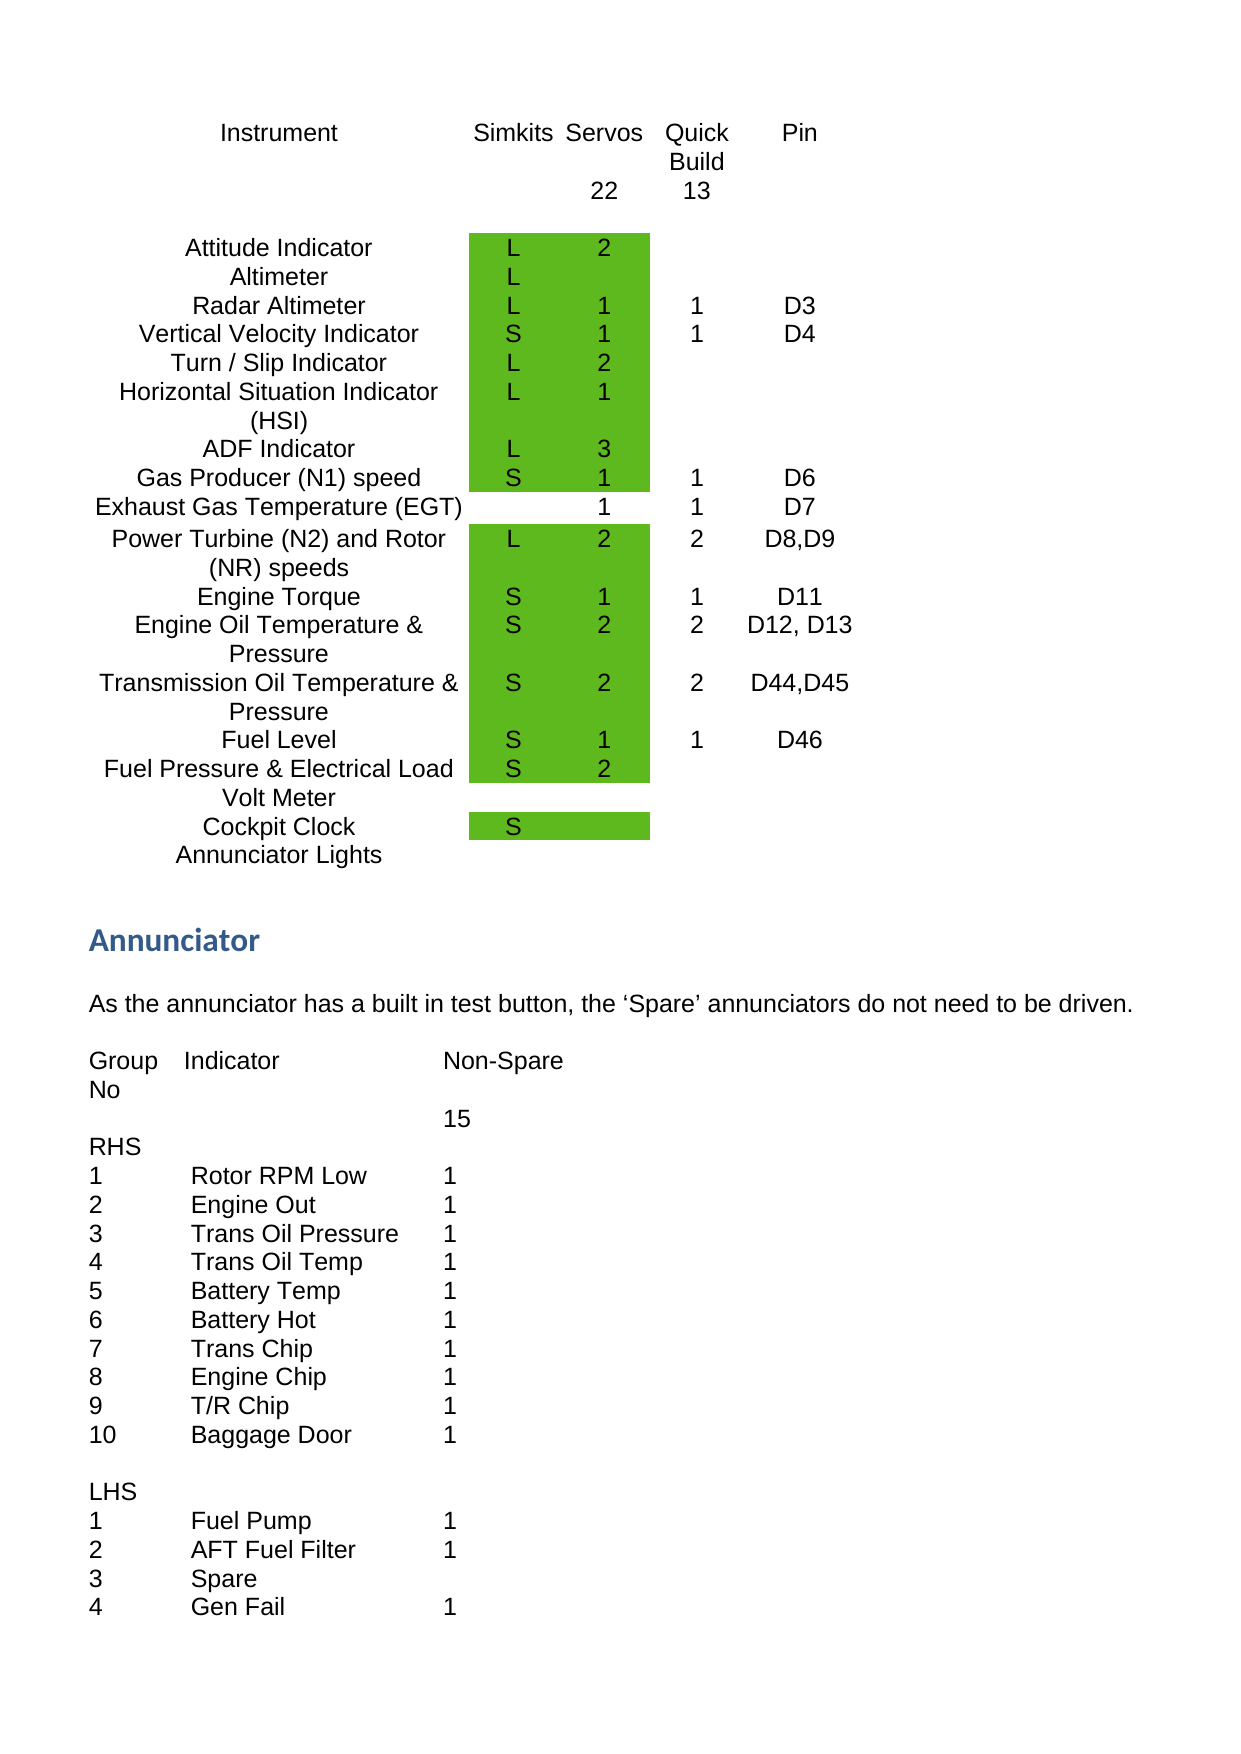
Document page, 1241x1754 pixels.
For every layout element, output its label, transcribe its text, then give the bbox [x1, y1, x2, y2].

table_cell Rotor RPM Low [184, 1161, 443, 1190]
table_cell [558, 783, 650, 812]
table_cell 2 [650, 668, 743, 725]
table_cell [89, 1104, 184, 1132]
table_cell [650, 262, 743, 291]
table_cell 4 [89, 1593, 184, 1621]
table_header Instrument [89, 118, 469, 176]
table_cell Power Turbine (N2) and Rotor (NR) speeds [89, 524, 469, 582]
table_cell [650, 377, 743, 434]
table_cell [743, 434, 856, 463]
table_cell S [469, 582, 558, 610]
table_header Simkits [469, 118, 558, 176]
table_cell L [469, 348, 558, 377]
table_cell 15 [443, 1104, 608, 1132]
table_cell 2 [558, 524, 650, 582]
table_cell S [469, 812, 558, 840]
table_cell D4 [743, 319, 856, 348]
table_cell 1 [558, 377, 650, 434]
table_cell S [469, 463, 558, 492]
table_cell [558, 204, 650, 233]
table_cell Attitude Indicator [89, 233, 469, 262]
table_cell [650, 204, 743, 233]
table_cell Gen Fail [184, 1593, 443, 1621]
table_cell 22 [558, 176, 650, 204]
text As the annunciator has a built in test button, the ‘Spare’ annunciators do not need to be driven. [88, 989, 1152, 1017]
table_cell 1 [650, 319, 743, 348]
table_cell LHS [89, 1478, 184, 1506]
table_header Indicator [184, 1046, 443, 1104]
table_cell [650, 233, 743, 262]
table_cell [650, 783, 743, 812]
table_cell ADF Indicator [89, 434, 469, 463]
table_cell L [469, 524, 558, 582]
table_cell 1 [443, 1305, 608, 1334]
table_cell Fuel Pump [184, 1506, 443, 1535]
table_cell [469, 840, 558, 869]
table_header Quick Build [650, 118, 743, 176]
table_cell 1 [443, 1190, 608, 1219]
table_cell 3 [558, 434, 650, 463]
table_cell [469, 783, 558, 812]
table_cell 1 [89, 1161, 184, 1190]
table_cell 2 [558, 348, 650, 377]
table_cell 7 [89, 1334, 184, 1362]
table_cell S [469, 610, 558, 668]
table_cell Engine Out [184, 1190, 443, 1219]
table_cell D6 [743, 463, 856, 492]
table_cell D8,D9 [743, 524, 856, 582]
table_cell D44,D45 [743, 668, 856, 725]
table_cell 1 [443, 1535, 608, 1564]
table_cell 2 [558, 233, 650, 262]
table_cell Exhaust Gas Temperature (EGT) [89, 492, 469, 524]
table_cell 1 [558, 725, 650, 754]
table_cell [743, 204, 856, 233]
table_cell Engine Chip [184, 1363, 443, 1391]
table_cell [184, 1449, 443, 1477]
table_cell Turn / Slip Indicator [89, 348, 469, 377]
table_cell [443, 1564, 608, 1592]
table_cell Engine Oil Temperature & Pressure [89, 610, 469, 668]
table_header Group No [89, 1046, 184, 1104]
table_cell Annunciator Lights [89, 840, 469, 869]
table_cell [650, 348, 743, 377]
table_cell 6 [89, 1305, 184, 1334]
table_cell S [469, 754, 558, 783]
table_cell [650, 840, 743, 869]
table_cell Cockpit Clock [89, 812, 469, 840]
table_cell S [469, 725, 558, 754]
table_cell 2 [650, 610, 743, 668]
table_cell [743, 233, 856, 262]
table_cell 1 [443, 1391, 608, 1420]
table_cell 4 [89, 1248, 184, 1276]
table_cell [558, 840, 650, 869]
table_cell 1 [443, 1334, 608, 1362]
table_cell D12, D13 [743, 610, 856, 668]
table_cell 1 [558, 463, 650, 492]
table_cell 1 [443, 1593, 608, 1621]
table_cell Fuel Pressure & Electrical Load [89, 754, 469, 783]
table_cell [443, 1449, 608, 1477]
table_cell Gas Producer (N1) speed [89, 463, 469, 492]
table_cell 5 [89, 1276, 184, 1305]
table_cell 2 [558, 610, 650, 668]
table_cell D46 [743, 725, 856, 754]
table_cell [443, 1133, 608, 1161]
table_cell [650, 434, 743, 463]
table_cell 1 [443, 1248, 608, 1276]
table_cell RHS [89, 1133, 184, 1161]
table_cell [743, 754, 856, 783]
table_cell D11 [743, 582, 856, 610]
table_cell 1 [650, 725, 743, 754]
table_cell 2 [89, 1190, 184, 1219]
table_cell Baggage Door [184, 1420, 443, 1449]
table_cell 1 [558, 582, 650, 610]
table_cell [743, 348, 856, 377]
table_cell 9 [89, 1391, 184, 1420]
table_cell [89, 176, 469, 204]
table_cell [558, 262, 650, 291]
table_cell Trans Chip [184, 1334, 443, 1362]
table_cell [743, 176, 856, 204]
table_cell T/R Chip [184, 1391, 443, 1420]
table_cell [743, 262, 856, 291]
table_cell Transmission Oil Temperature & Pressure [89, 668, 469, 725]
table_cell AFT Fuel Filter [184, 1535, 443, 1564]
table_header Pin [743, 118, 856, 176]
table_cell [89, 1449, 184, 1477]
table_cell 8 [89, 1363, 184, 1391]
table_cell 1 [443, 1506, 608, 1535]
table_cell Horizontal Situation Indicator (HSI) [89, 377, 469, 434]
table_cell Spare [184, 1564, 443, 1592]
table_cell [469, 204, 558, 233]
table_cell 1 [443, 1420, 608, 1449]
table_cell 1 [650, 492, 743, 524]
table_cell Radar Altimeter [89, 291, 469, 319]
table_header Servos [558, 118, 650, 176]
table_cell 2 [558, 668, 650, 725]
table_cell [743, 812, 856, 840]
table_cell 3 [89, 1564, 184, 1592]
table_cell Trans Oil Pressure [184, 1219, 443, 1247]
table_cell [650, 754, 743, 783]
table_cell 1 [650, 291, 743, 319]
table_cell L [469, 377, 558, 434]
table_cell 1 [89, 1506, 184, 1535]
table_cell D3 [743, 291, 856, 319]
table_cell [184, 1478, 443, 1506]
table_cell 2 [650, 524, 743, 582]
table_cell Fuel Level [89, 725, 469, 754]
table_cell 1 [558, 291, 650, 319]
table_cell Altimeter [89, 262, 469, 291]
table_cell 13 [650, 176, 743, 204]
subtitle Annunciator [88, 919, 1152, 960]
table_cell L [469, 233, 558, 262]
table_cell 10 [89, 1420, 184, 1449]
table_cell [89, 204, 469, 233]
table_cell 1 [650, 582, 743, 610]
table_cell 2 [89, 1535, 184, 1564]
table_cell [184, 1133, 443, 1161]
table_cell Trans Oil Temp [184, 1248, 443, 1276]
table_cell [558, 812, 650, 840]
table_cell [443, 1478, 608, 1506]
table_cell [743, 783, 856, 812]
table_cell 2 [558, 754, 650, 783]
table_cell [743, 840, 856, 869]
table_cell [743, 377, 856, 434]
table_cell 1 [558, 319, 650, 348]
table_cell S [469, 319, 558, 348]
table_cell [469, 176, 558, 204]
table_cell 1 [443, 1161, 608, 1190]
table_cell 1 [650, 463, 743, 492]
table_cell Vertical Velocity Indicator [89, 319, 469, 348]
table_cell L [469, 262, 558, 291]
table_cell L [469, 434, 558, 463]
table_cell S [469, 668, 558, 725]
table_cell 1 [443, 1219, 608, 1247]
table_cell Engine Torque [89, 582, 469, 610]
table_cell 1 [558, 492, 650, 524]
table_cell 1 [443, 1276, 608, 1305]
table_cell [650, 812, 743, 840]
table_cell [184, 1104, 443, 1132]
table_cell Battery Hot [184, 1305, 443, 1334]
table_cell 1 [443, 1363, 608, 1391]
table_cell [469, 492, 558, 524]
table_cell Volt Meter [89, 783, 469, 812]
table_header Non-Spare [443, 1046, 608, 1104]
table_cell Battery Temp [184, 1276, 443, 1305]
table_cell 3 [89, 1219, 184, 1247]
table_cell L [469, 291, 558, 319]
table_cell D7 [743, 492, 856, 524]
